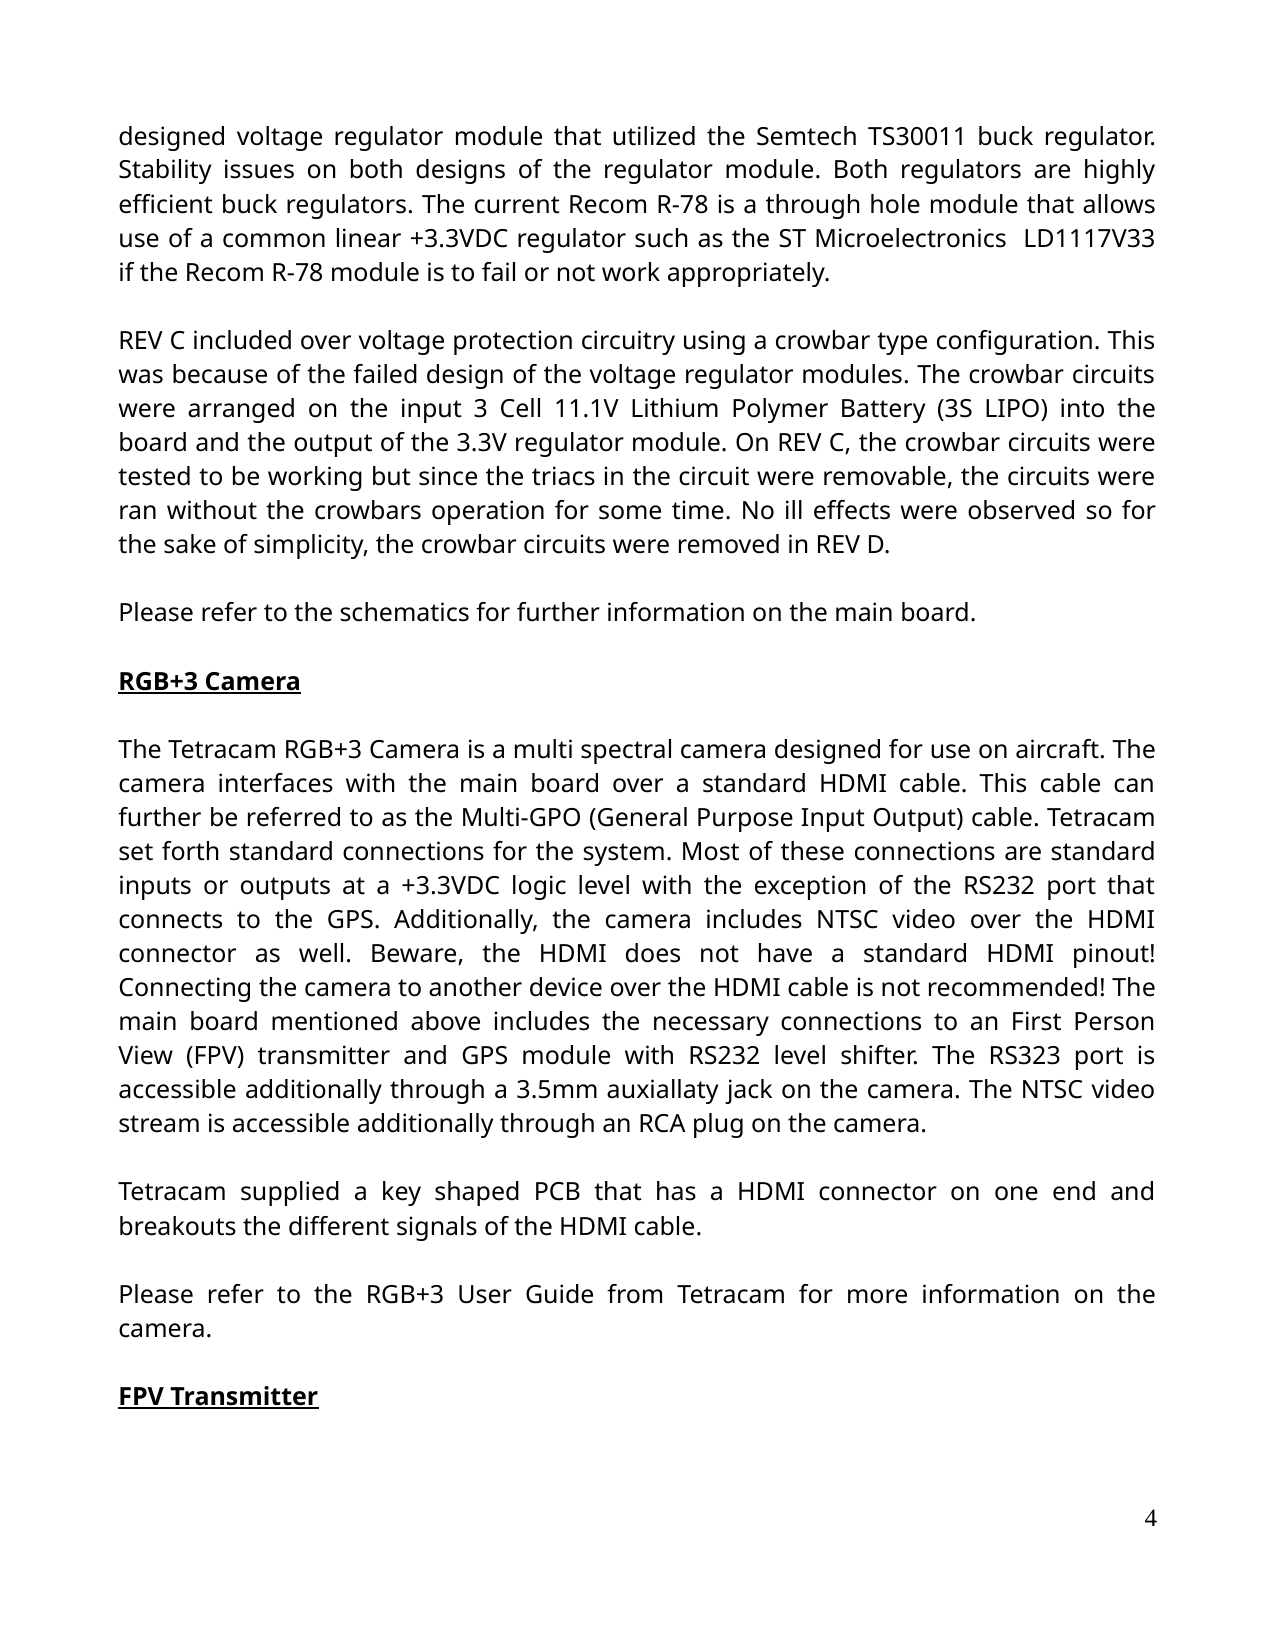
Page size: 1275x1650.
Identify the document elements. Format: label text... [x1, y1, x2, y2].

text Tetracam supplied a key shaped PCB that has a HDMI connector on one end and breakouts the different signals of the HDMI cable. [118, 1174, 1157, 1242]
text RGB+3 Camera [118, 663, 1157, 697]
text FPV Transmitter [118, 1378, 1157, 1412]
text Please refer to the RGB+3 User Guide from Tetracam for more information on the camera. [118, 1276, 1157, 1344]
text designed voltage regulator module that utilized the Semtech TS30011 buck regulator. Stability issues on both designs of the regulator module. Both regulators are highly efficient buck regulators. The current Recom R-78 is a through hole module that allows use of a common linear +3.3VDC regulator such as the ST Microelectronics LD1117V33 if the Recom R-78 module is to fail or not work appropriately. [118, 118, 1157, 288]
text REV C included over voltage protection circuitry using a crowbar type configuration. This was because of the failed design of the voltage regulator modules. The crowbar circuits were arranged on the input 3 Cell 11.1V Lithium Polymer Battery (3S LIPO) into the board and the output of the 3.3V regulator module. On REV C, the crowbar circuits were tested to be working but since the triacs in the circuit were removable, the circuits were ran without the crowbars operation for some time. No ill effects were observed so for the sake of simplicity, the crowbar circuits were removed in REV D. [118, 322, 1157, 561]
text The Tetracam RGB+3 Camera is a multi spectral camera designed for use on aircraft. The camera interfaces with the main board over a standard HDMI cable. This cable can further be referred to as the Multi-GPO (General Purpose Input Output) cable. Tetracam set forth standard connections for the system. Most of these connections are standard inputs or outputs at a +3.3VDC logic level with the exception of the RS232 port that connects to the GPS. Additionally, the camera includes NTSC video over the HDMI connector as well. Beware, the HDMI does not have a standard HDMI pinout! Connecting the camera to another device over the HDMI cable is not recommended! The main board mentioned above includes the necessary connections to an First Person View (FPV) transmitter and GPS module with RS232 level shifter. The RS323 port is accessible additionally through a 3.5mm auxiallaty jack on the camera. The NTSC video stream is accessible additionally through an RCA plug on the camera. [118, 731, 1157, 1140]
text Please refer to the schematics for further information on the main board. [118, 595, 1157, 629]
